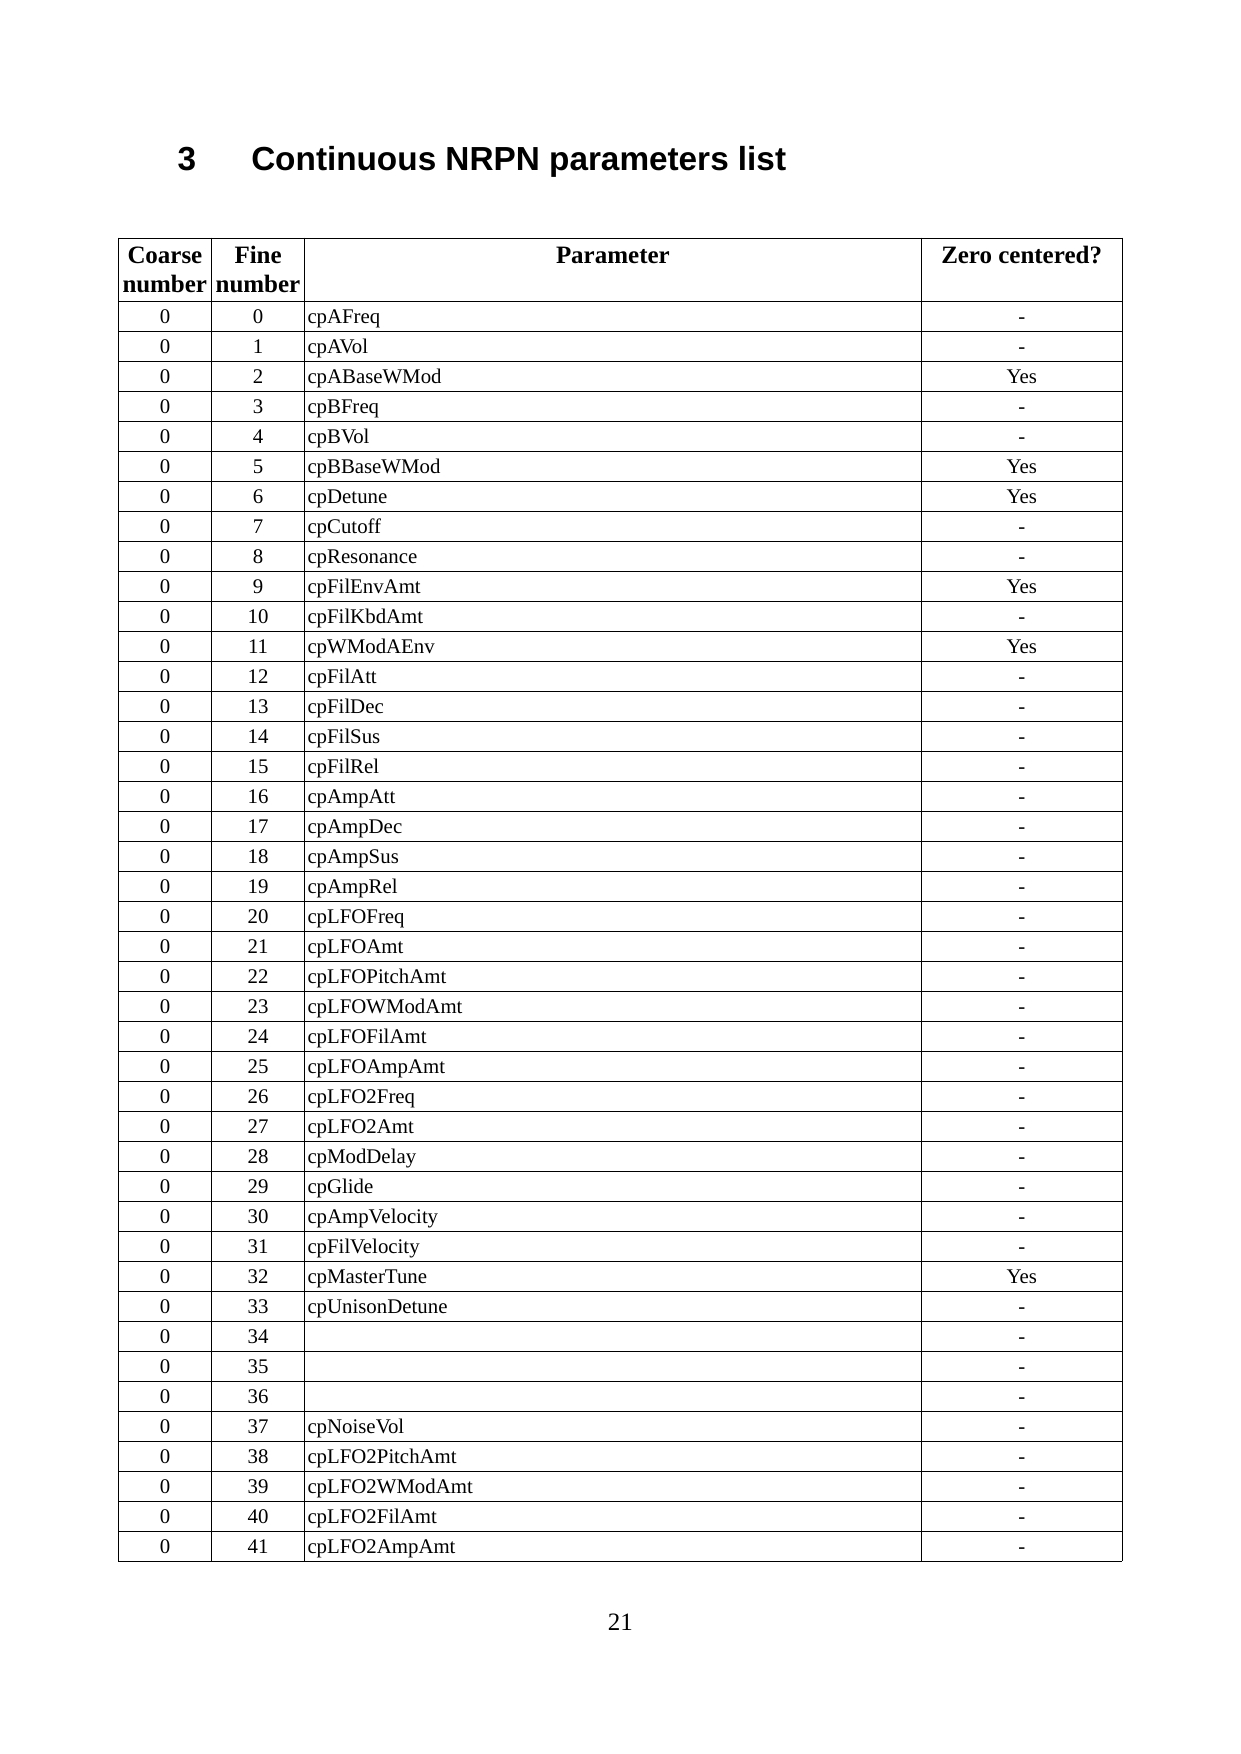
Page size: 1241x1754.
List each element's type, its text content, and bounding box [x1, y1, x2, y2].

table_cell 21 [212, 932, 304, 961]
table_cell - [922, 1022, 1122, 1051]
table_cell 30 [212, 1202, 304, 1231]
table_cell 0 [119, 1502, 211, 1531]
table_cell 0 [119, 1082, 211, 1111]
table_cell 0 [119, 452, 211, 481]
table_cell cpAmpAtt [305, 782, 921, 811]
table_cell - [922, 872, 1122, 901]
table_cell 0 [119, 692, 211, 721]
table_cell 5 [212, 452, 304, 481]
table_cell 0 [119, 332, 211, 361]
table_cell 0 [119, 1382, 211, 1411]
table_cell 0 [119, 542, 211, 571]
table_cell 6 [212, 482, 304, 511]
table_cell 16 [212, 782, 304, 811]
table_cell 0 [119, 782, 211, 811]
table_cell cpAmpRel [305, 872, 921, 901]
table_cell cpLFO2FilAmt [305, 1502, 921, 1531]
table_cell 14 [212, 722, 304, 751]
table_cell cpResonance [305, 542, 921, 571]
table_cell 0 [119, 1292, 211, 1321]
table_cell - [922, 512, 1122, 541]
table_cell 0 [119, 302, 211, 331]
table_cell - [922, 422, 1122, 451]
table_cell 0 [119, 1112, 211, 1141]
table_cell 0 [119, 1232, 211, 1261]
table_cell 13 [212, 692, 304, 721]
table_cell - [922, 902, 1122, 931]
table_cell Yes [922, 482, 1122, 511]
table_cell 0 [119, 962, 211, 991]
table_cell 41 [212, 1532, 304, 1561]
table_cell - [922, 542, 1122, 571]
table_cell - [922, 1442, 1122, 1471]
table_cell cpFilRel [305, 752, 921, 781]
table_cell - [922, 1082, 1122, 1111]
table_cell cpAmpSus [305, 842, 921, 871]
table_cell - [922, 1352, 1122, 1381]
table_cell 0 [212, 302, 304, 331]
table_cell 0 [119, 1442, 211, 1471]
table_cell 0 [119, 1172, 211, 1201]
table_cell 31 [212, 1232, 304, 1261]
table_cell 0 [119, 902, 211, 931]
table_cell 35 [212, 1352, 304, 1381]
table_cell 0 [119, 602, 211, 631]
table_cell 0 [119, 722, 211, 751]
table_cell 0 [119, 1052, 211, 1081]
table_cell - [922, 1502, 1122, 1531]
table_cell - [922, 1292, 1122, 1321]
table_cell 0 [119, 1022, 211, 1051]
table_cell 0 [119, 1532, 211, 1561]
table_cell - [922, 662, 1122, 691]
table_cell 0 [119, 842, 211, 871]
table_cell - [922, 1382, 1122, 1411]
table_cell - [922, 692, 1122, 721]
table_cell 0 [119, 1412, 211, 1441]
table_cell - [922, 1412, 1122, 1441]
table_cell 8 [212, 542, 304, 571]
table_cell 0 [119, 482, 211, 511]
table_cell - [922, 962, 1122, 991]
table_cell 39 [212, 1472, 304, 1501]
table_cell 23 [212, 992, 304, 1021]
table_cell cpFilEnvAmt [305, 572, 921, 601]
table_cell 27 [212, 1112, 304, 1141]
table_cell 0 [119, 1322, 211, 1351]
table_cell 25 [212, 1052, 304, 1081]
table_cell cpAmpVelocity [305, 1202, 921, 1231]
table_cell [305, 1352, 921, 1381]
table_cell Yes [922, 1262, 1122, 1291]
table_cell 24 [212, 1022, 304, 1051]
table_cell Yes [922, 362, 1122, 391]
table_cell 4 [212, 422, 304, 451]
table_header Parameter [305, 239, 921, 301]
table_cell - [922, 752, 1122, 781]
table_cell cpFilSus [305, 722, 921, 751]
table_cell cpDetune [305, 482, 921, 511]
table_cell - [922, 332, 1122, 361]
table_cell - [922, 302, 1122, 331]
table_cell - [922, 1112, 1122, 1141]
table_cell cpCutoff [305, 512, 921, 541]
table_cell 10 [212, 602, 304, 631]
table_cell cpAVol [305, 332, 921, 361]
table_cell cpAmpDec [305, 812, 921, 841]
table_cell 1 [212, 332, 304, 361]
table_cell 12 [212, 662, 304, 691]
table_cell 9 [212, 572, 304, 601]
table_cell - [922, 1142, 1122, 1171]
table_cell cpLFOFreq [305, 902, 921, 931]
table_cell 22 [212, 962, 304, 991]
table_cell cpFilVelocity [305, 1232, 921, 1261]
table_cell cpLFOPitchAmt [305, 962, 921, 991]
table_cell 0 [119, 632, 211, 661]
table_cell - [922, 812, 1122, 841]
table_cell cpLFOAmt [305, 932, 921, 961]
table_cell 0 [119, 512, 211, 541]
table_cell 0 [119, 362, 211, 391]
table_cell 29 [212, 1172, 304, 1201]
table_cell - [922, 842, 1122, 871]
table_cell 0 [119, 1262, 211, 1291]
table_cell 15 [212, 752, 304, 781]
table_cell cpUnisonDetune [305, 1292, 921, 1321]
table_cell 0 [119, 932, 211, 961]
table_cell 34 [212, 1322, 304, 1351]
table_cell - [922, 1532, 1122, 1561]
table_cell - [922, 722, 1122, 751]
subtitle Continuous NRPN parameters list [177, 139, 1122, 177]
table_cell 0 [119, 422, 211, 451]
table_cell cpBVol [305, 422, 921, 451]
table_cell cpLFO2WModAmt [305, 1472, 921, 1501]
table_cell 11 [212, 632, 304, 661]
table_cell Yes [922, 632, 1122, 661]
table_cell 36 [212, 1382, 304, 1411]
table_cell cpBBaseWMod [305, 452, 921, 481]
table_cell - [922, 1322, 1122, 1351]
table_cell 32 [212, 1262, 304, 1291]
table_cell - [922, 1202, 1122, 1231]
table_cell 2 [212, 362, 304, 391]
table_cell 0 [119, 392, 211, 421]
table_cell 0 [119, 1142, 211, 1171]
table_header Coarse number [119, 239, 211, 301]
table_cell 3 [212, 392, 304, 421]
table_cell cpModDelay [305, 1142, 921, 1171]
table_cell [305, 1322, 921, 1351]
table_cell cpLFOAmpAmt [305, 1052, 921, 1081]
table_cell 0 [119, 1352, 211, 1381]
table_cell cpGlide [305, 1172, 921, 1201]
table_cell - [922, 1052, 1122, 1081]
table_cell 0 [119, 992, 211, 1021]
table_cell 28 [212, 1142, 304, 1171]
table_cell 19 [212, 872, 304, 901]
table_cell 18 [212, 842, 304, 871]
table_cell - [922, 1232, 1122, 1261]
table_cell 0 [119, 1472, 211, 1501]
table_cell 0 [119, 572, 211, 601]
table_cell cpABaseWMod [305, 362, 921, 391]
table_cell cpLFOWModAmt [305, 992, 921, 1021]
table_cell 0 [119, 752, 211, 781]
table_cell cpFilAtt [305, 662, 921, 691]
table_cell cpNoiseVol [305, 1412, 921, 1441]
table_cell 20 [212, 902, 304, 931]
table_cell cpWModAEnv [305, 632, 921, 661]
table_cell 0 [119, 812, 211, 841]
table_cell 40 [212, 1502, 304, 1531]
table_cell 0 [119, 872, 211, 901]
table_cell 7 [212, 512, 304, 541]
table_cell - [922, 1172, 1122, 1201]
table_cell cpLFOFilAmt [305, 1022, 921, 1051]
table_cell - [922, 1472, 1122, 1501]
table_cell 33 [212, 1292, 304, 1321]
table_cell cpLFO2Freq [305, 1082, 921, 1111]
table_cell Yes [922, 452, 1122, 481]
table_cell - [922, 602, 1122, 631]
table_cell Yes [922, 572, 1122, 601]
table_header Fine number [212, 239, 304, 301]
table_cell cpBFreq [305, 392, 921, 421]
table_cell 38 [212, 1442, 304, 1471]
table_cell 26 [212, 1082, 304, 1111]
table_cell cpMasterTune [305, 1262, 921, 1291]
table_cell cpLFO2Amt [305, 1112, 921, 1141]
table_cell cpAFreq [305, 302, 921, 331]
table_cell - [922, 932, 1122, 961]
table_cell cpFilDec [305, 692, 921, 721]
table_cell - [922, 392, 1122, 421]
table_cell cpLFO2AmpAmt [305, 1532, 921, 1561]
table_cell 0 [119, 662, 211, 691]
table_cell 0 [119, 1202, 211, 1231]
table_cell - [922, 992, 1122, 1021]
table_cell - [922, 782, 1122, 811]
table_cell [305, 1382, 921, 1411]
table_cell 17 [212, 812, 304, 841]
table_header Zero centered? [922, 239, 1122, 301]
table_cell 37 [212, 1412, 304, 1441]
table_cell cpFilKbdAmt [305, 602, 921, 631]
table_cell cpLFO2PitchAmt [305, 1442, 921, 1471]
